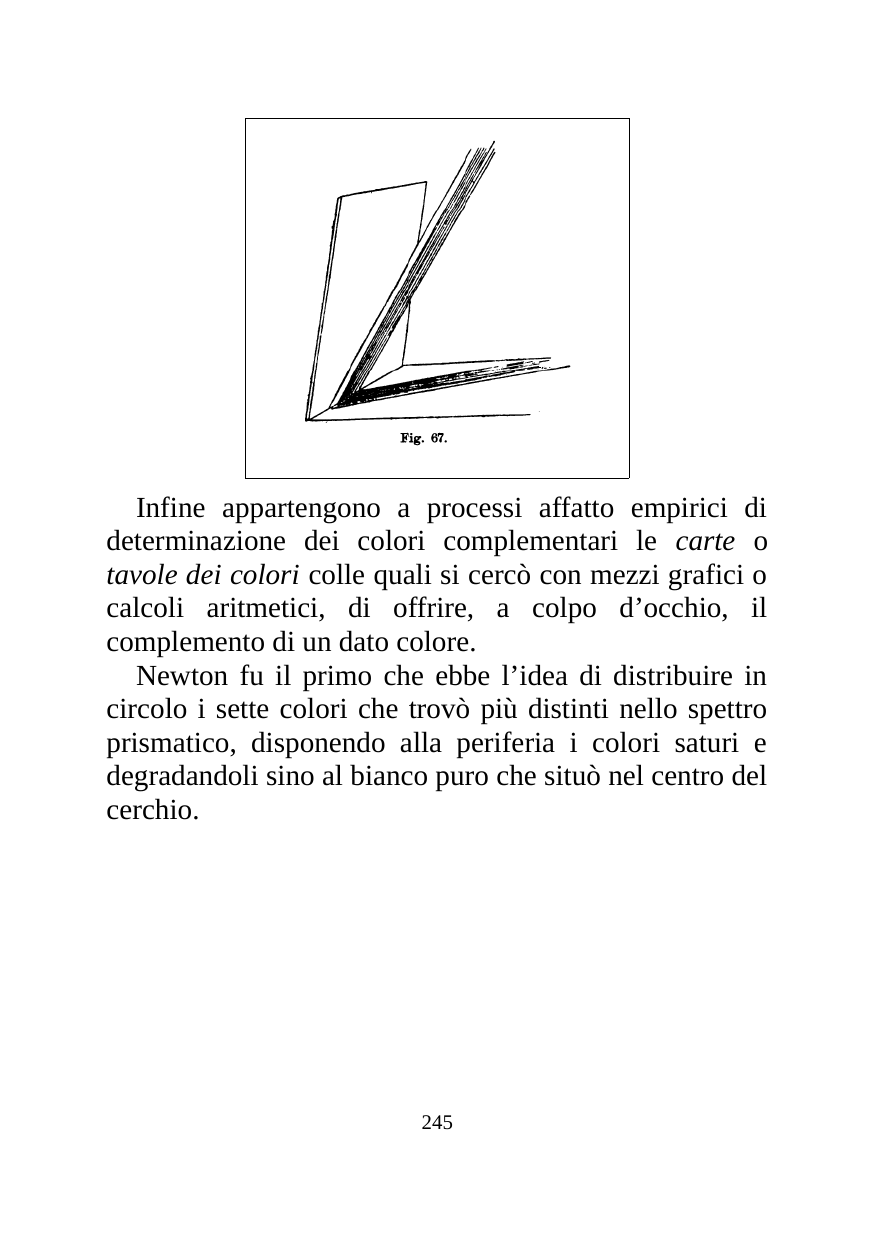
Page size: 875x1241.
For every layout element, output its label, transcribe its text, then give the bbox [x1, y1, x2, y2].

text Infine appartengono a processi affatto empirici di determinazione dei colori complementari le carte o tavole dei colori colle quali si cercò con mezzi grafici o calcoli aritmetici, di offrire, a colpo d’occhio, il complemento di un dato colore. [106, 106, 768, 658]
text Newton fu il primo che ebbe l’idea di distribuire in circolo i sette colori che trovò più distinti nello spettro prismatico, disponendo alla periferia i colori saturi e degradandoli sino al bianco puro che situò nel centro del cerchio. [106, 658, 768, 825]
picture [293, 131, 581, 451]
